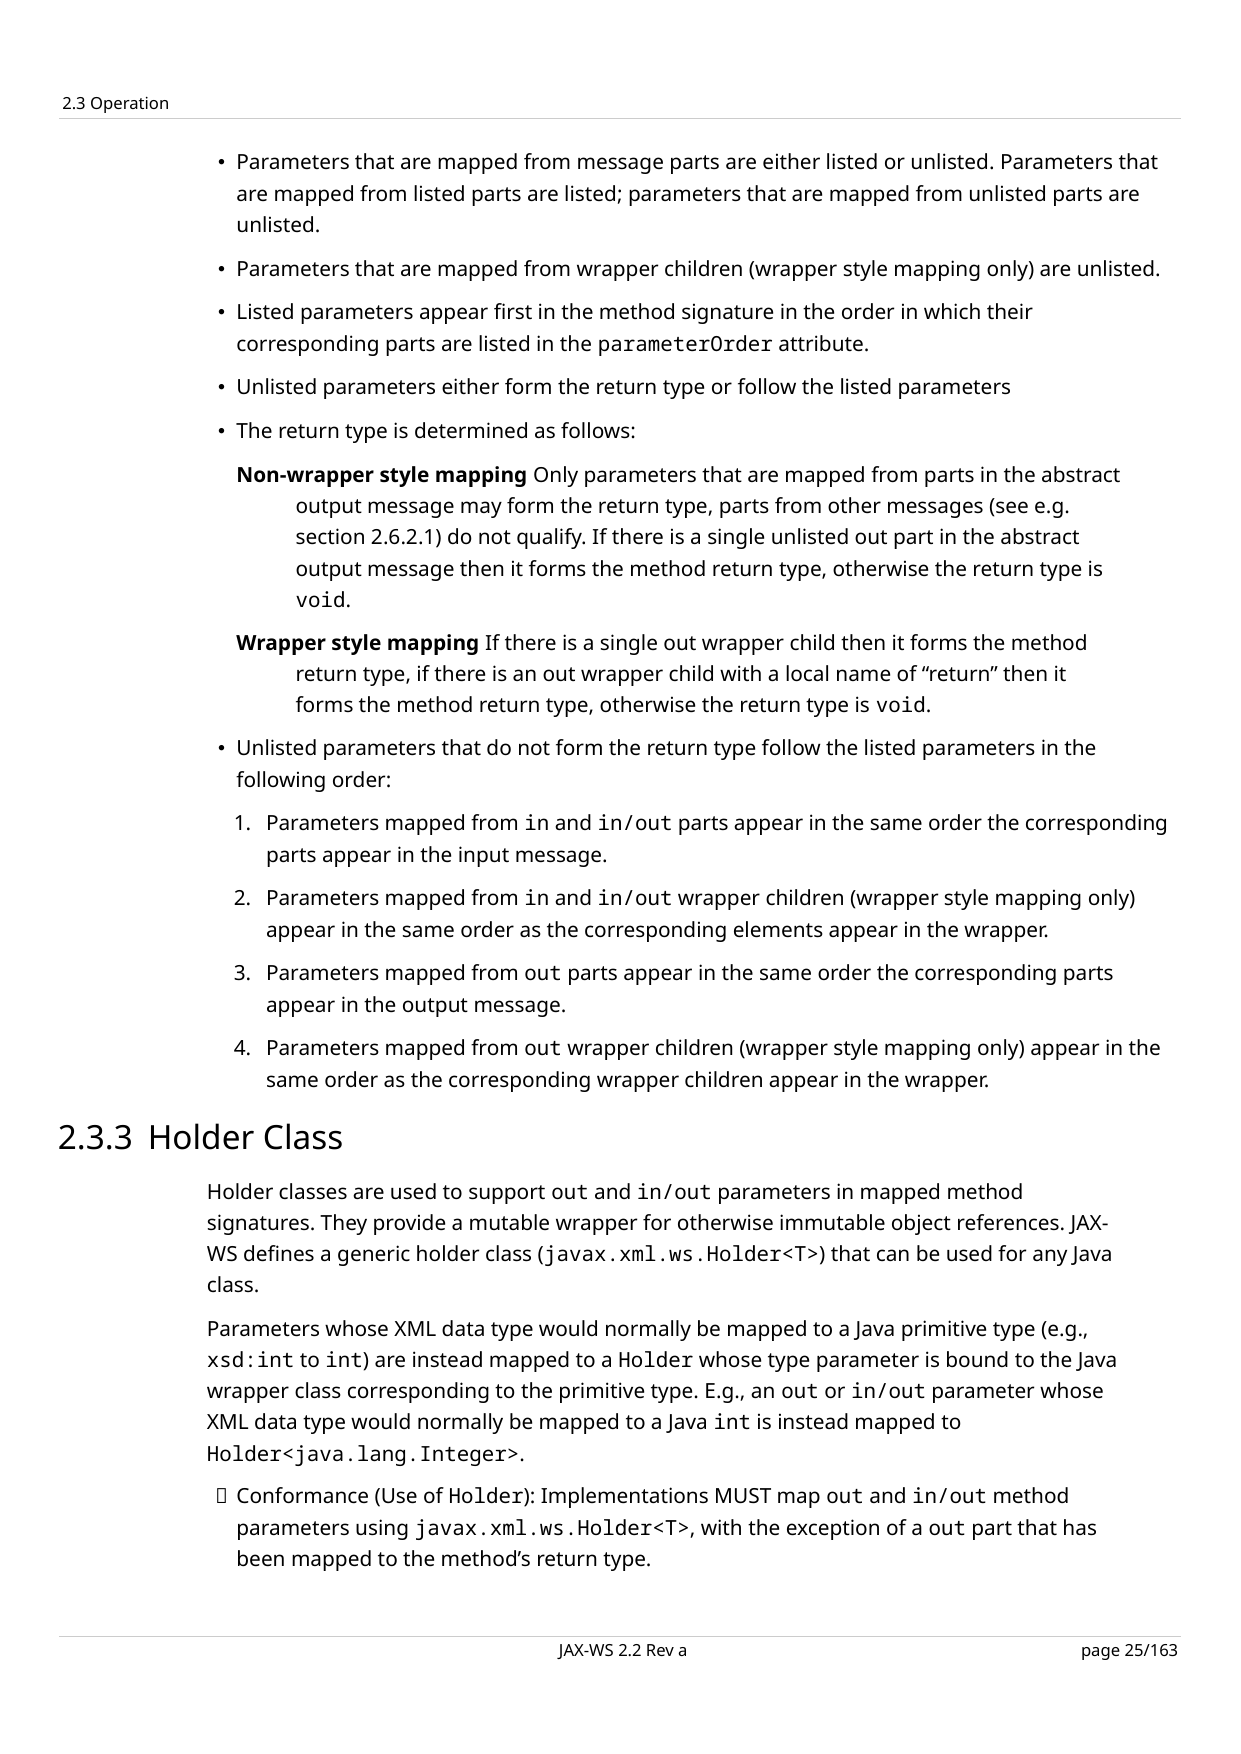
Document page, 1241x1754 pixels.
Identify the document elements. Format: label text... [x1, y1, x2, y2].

subtitle Holder Class [133, 1114, 1181, 1159]
list Parameters mapped from in and in/out parts appear in the same order the corresponding parts appear in the input message. [251, 808, 1181, 868]
list Parameters mapped from in and in/out wrapper children (wrapper style mapping only) appear in the same order as the corresponding elements appear in the wrapper. [251, 883, 1181, 943]
list Conformance (Use of Holder): Implementations MUST map out and in/out method parameters using javax.xml.ws.Holder<T>, with the exception of a out part that has been mapped to the method’s return type. [221, 1482, 1122, 1573]
list The return type is determined as follows: [221, 416, 1181, 445]
list Parameters that are mapped from message parts are either listed or unlisted. Parameters that are mapped from listed parts are listed; parameters that are mapped from unlisted parts are unlisted. [221, 147, 1181, 238]
list Parameters mapped from out wrapper children (wrapper style mapping only) appear in the same order as the corresponding wrapper children appear in the wrapper. [251, 1033, 1181, 1093]
list Parameters mapped from out parts appear in the same order the corresponding parts appear in the output message. [251, 958, 1181, 1018]
list Listed parameters appear first in the method signature in the order in which their corresponding parts are listed in the parameterOrder attribute. [221, 297, 1181, 357]
list Unlisted parameters that do not form the return type follow the listed parameters in the following order: [221, 733, 1181, 793]
text Parameters whose XML data type would normally be mapped to a Java primitive type (e.g., xsd:int to int) are instead mapped to a Holder whose type parameter is bound to the Java wrapper class corresponding to the primitive type. E.g., an out or in/out parameter whose XML data type would normally be mapped to a Java int is instead mapped to Holder<java.lang.Integer>. [207, 1314, 1122, 1467]
text Holder classes are used to support out and in/out parameters in mapped method signatures. They provide a mutable wrapper for otherwise immutable object references. JAX-WS defines a generic holder class (javax.xml.ws.Holder<T>) that can be used for any Java class. [207, 1177, 1122, 1299]
list Parameters that are mapped from wrapper children (wrapper style mapping only) are unlisted. [221, 254, 1181, 282]
list Unlisted parameters either form the return type or follow the listed parameters [221, 372, 1181, 401]
text Non-wrapper style mapping Only parameters that are mapped from parts in the abstract output message may form the return type, parts from other messages (see e.g. section 2.6.2.1) do not qualify. If there is a single unlisted out part in the abstract output message then it forms the method return type, otherwise the return type is void. [236, 460, 1122, 613]
text Wrapper style mapping If there is a single out wrapper child then it forms the method return type, if there is an out wrapper child with a local name of “return” then it forms the method return type, otherwise the return type is void. [236, 628, 1122, 719]
